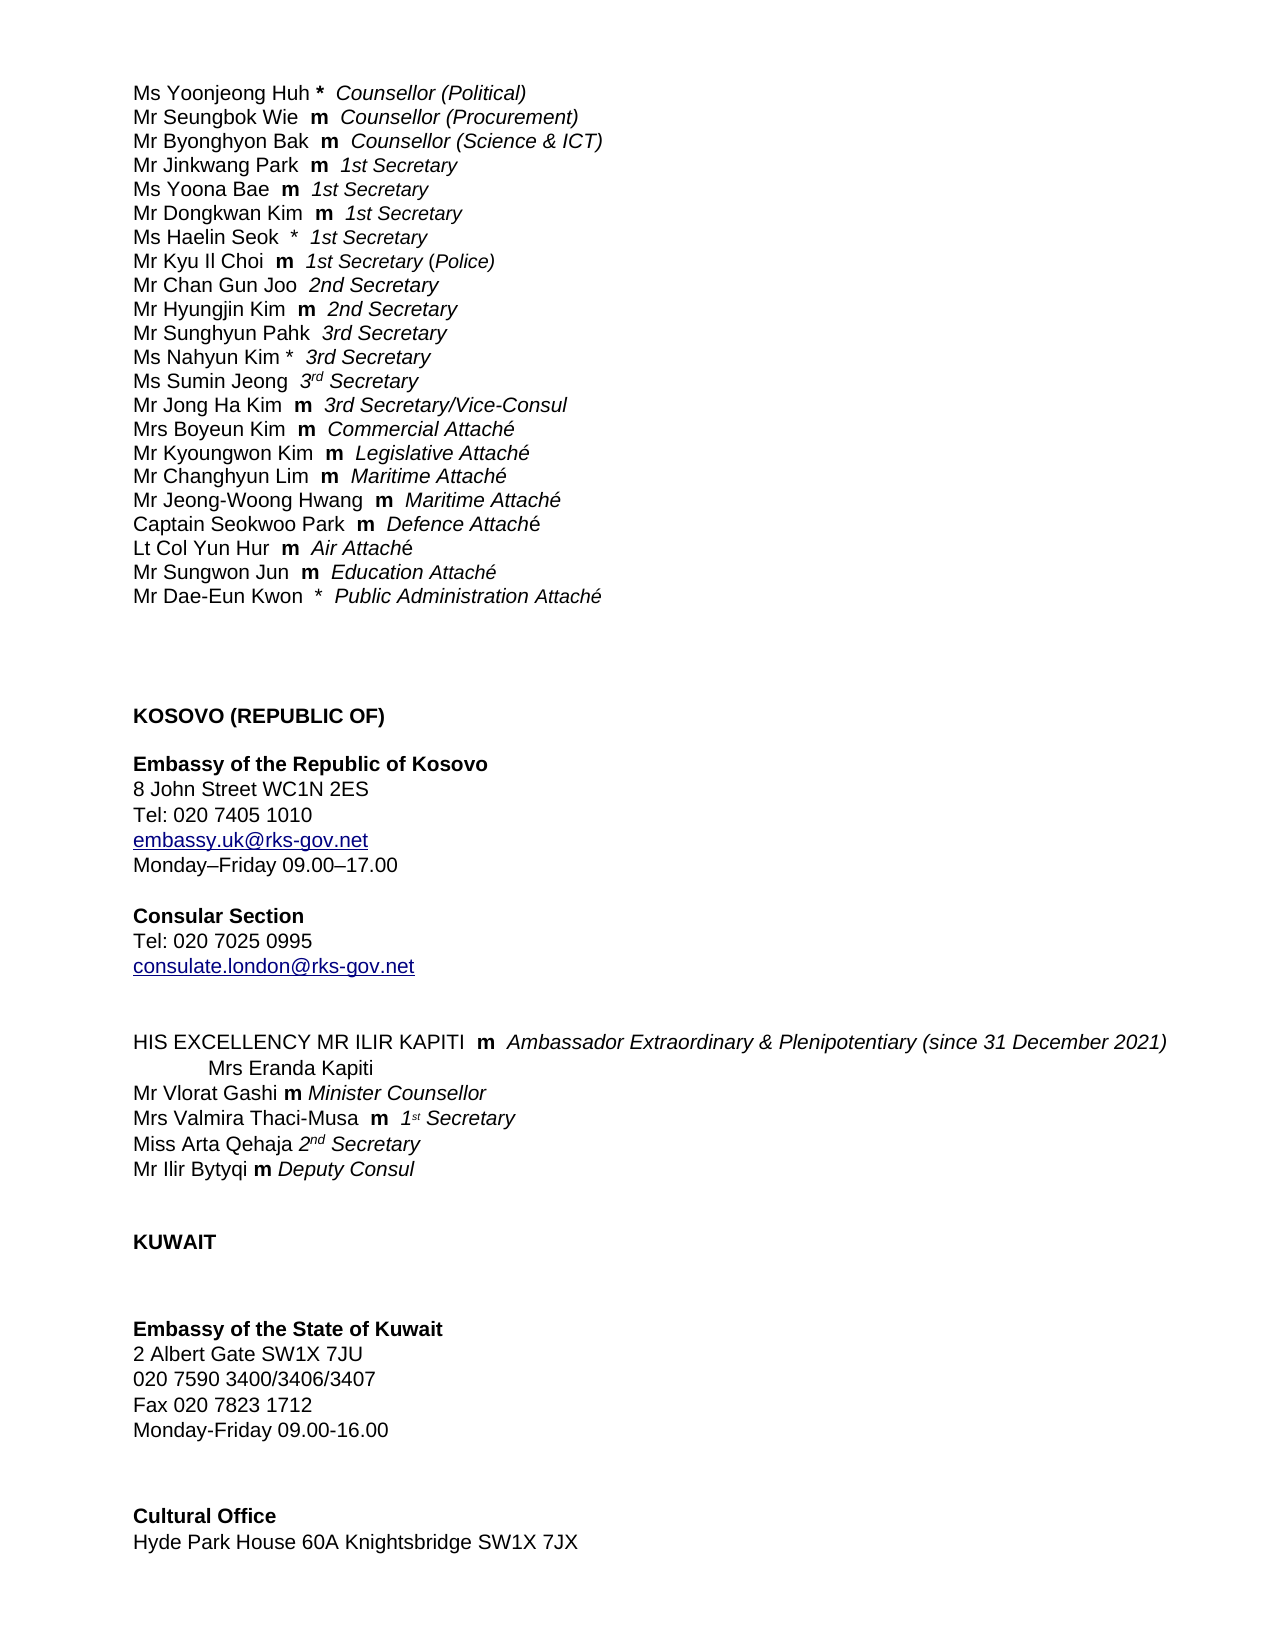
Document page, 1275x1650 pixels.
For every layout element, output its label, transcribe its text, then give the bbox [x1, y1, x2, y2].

text Ms Haelin Seok * 1st Secretary [133, 225, 1181, 249]
text Ms Yoonjeong Huh * Counsellor (Political) [133, 81, 1181, 105]
text Mr Kyoungwon Kim m Legislative Attaché [133, 440, 1181, 464]
text Mr Kyu Il Choi m 1st Secretary (Police) [133, 249, 1181, 273]
text Ms Sumin Jeong 3rd Secretary [133, 368, 1181, 392]
text Mr Sunghyun Pahk 3rd Secretary [133, 321, 1181, 344]
text HIS EXCELLENCY MR ILIR KAPITI m Ambassador Extraordinary & Plenipotentiary (since 31 December 2021) [133, 1030, 1181, 1054]
text Lt Col Yun Hur m Air Attaché [133, 536, 1181, 560]
text Mr Dongkwan Kim m 1st Secretary [133, 201, 1181, 225]
text Tel: 020 7405 1010 [133, 802, 1181, 826]
text Consular Section [133, 904, 1181, 928]
text Mrs Eranda Kapiti [133, 1056, 1181, 1079]
text Tel: 020 7025 0995 [133, 929, 1181, 953]
text 8 John Street WC1N 2ES [133, 777, 1181, 801]
text Mrs Valmira Thaci-Musa m 1st Secretary [133, 1106, 1181, 1130]
text Mrs Boyeun Kim m Commercial Attaché [133, 416, 1181, 440]
text consulate.london@rks-gov.net [133, 954, 1181, 978]
text 020 7590 3400/3406/3407 [133, 1367, 1181, 1391]
text Mr Dae-Eun Kwon * Public Administration Attaché [133, 584, 1181, 608]
text Mr Jinkwang Park m 1st Secretary [133, 153, 1181, 177]
text Mr Jeong-Woong Hwang m Maritime Attaché [133, 488, 1181, 512]
text KUWAIT [133, 1230, 1181, 1315]
text embassy.uk@rks-gov.net [133, 828, 1181, 852]
text 2 Albert Gate SW1X 7JU [133, 1342, 1181, 1366]
text Monday–Friday 09.00–17.00 [133, 853, 1181, 877]
text Miss Arta Qehaja 2nd Secretary [133, 1131, 1181, 1155]
text Embassy of the State of Kuwait [133, 1316, 1181, 1340]
text Cultural Office [133, 1504, 1181, 1528]
text Mr Ilir Bytyqi m Deputy Consul [133, 1157, 1181, 1181]
text Ms Nahyun Kim * 3rd Secretary [133, 344, 1181, 368]
text Embassy of the Republic of Kosovo [133, 752, 1181, 776]
text Mr Changhyun Lim m Maritime Attaché [133, 464, 1181, 488]
text KOSOVO (REPUBLIC OF) [133, 704, 1181, 728]
text Mr Jong Ha Kim m 3rd Secretary/Vice-Consul [133, 392, 1181, 416]
text Ms Yoona Bae m 1st Secretary [133, 177, 1181, 201]
text Captain Seokwoo Park m Defence Attaché [133, 512, 1181, 536]
text Mr Vlorat Gashi m Minister Counsellor [133, 1081, 1181, 1105]
text Hyde Park House 60A Knightsbridge SW1X 7JX [133, 1529, 1181, 1553]
text Mr Seungbok Wie m Counsellor (Procurement) [133, 105, 1181, 129]
text Mr Sungwon Jun m Education Attaché [133, 560, 1181, 584]
text Monday-Friday 09.00-16.00 [133, 1418, 1181, 1502]
text Fax 020 7823 1712 [133, 1392, 1181, 1416]
text Mr Byonghyon Bak m Counsellor (Science & ICT) [133, 129, 1181, 153]
text Mr Chan Gun Joo 2nd Secretary [133, 273, 1181, 297]
text Mr Hyungjin Kim m 2nd Secretary [133, 297, 1181, 321]
